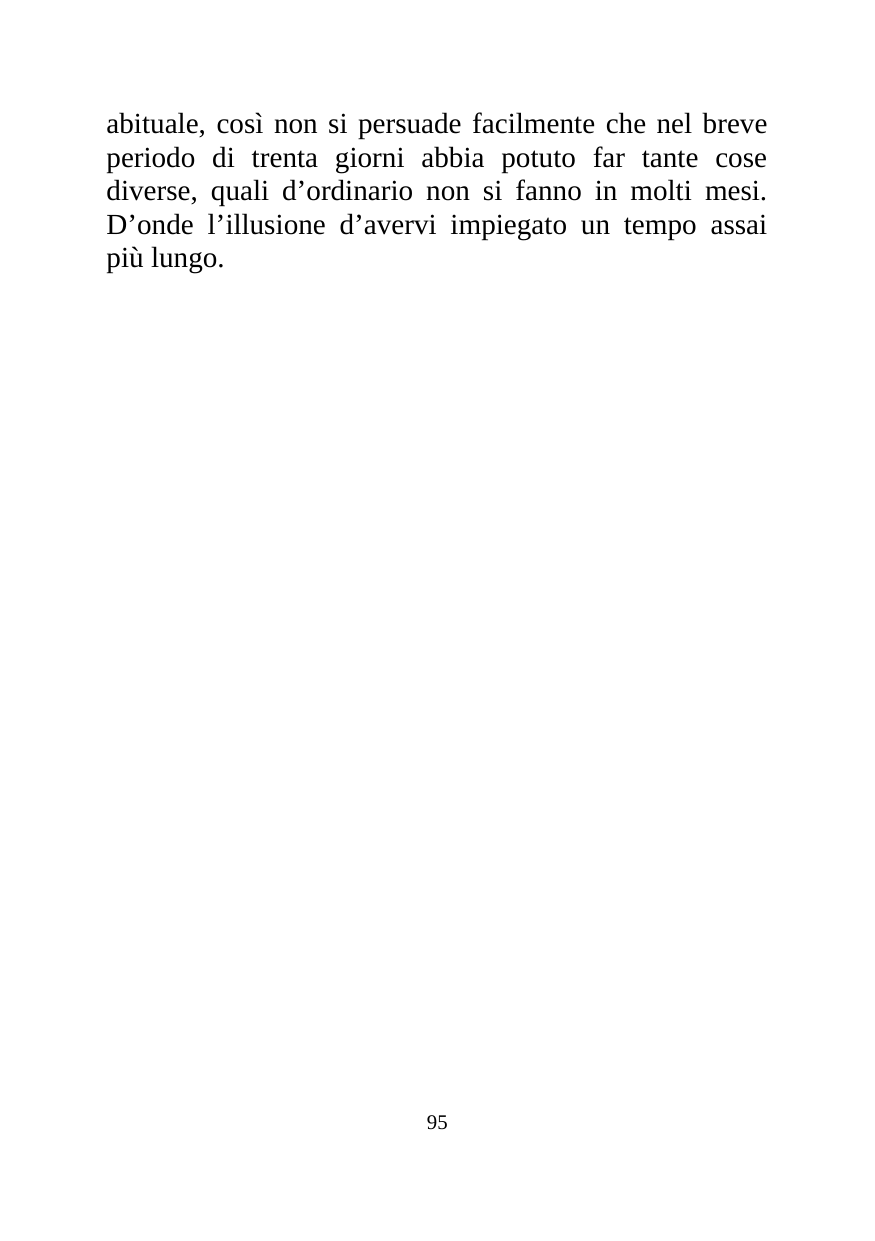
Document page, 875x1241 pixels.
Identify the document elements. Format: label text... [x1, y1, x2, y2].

text abituale, così non si persuade facilmente che nel breve periodo di trenta giorni abbia potuto far tante cose diverse, quali d’ordinario non si fanno in molti mesi. D’onde l’illusione d’avervi impiegato un tempo assai più lungo. [106, 106, 768, 274]
